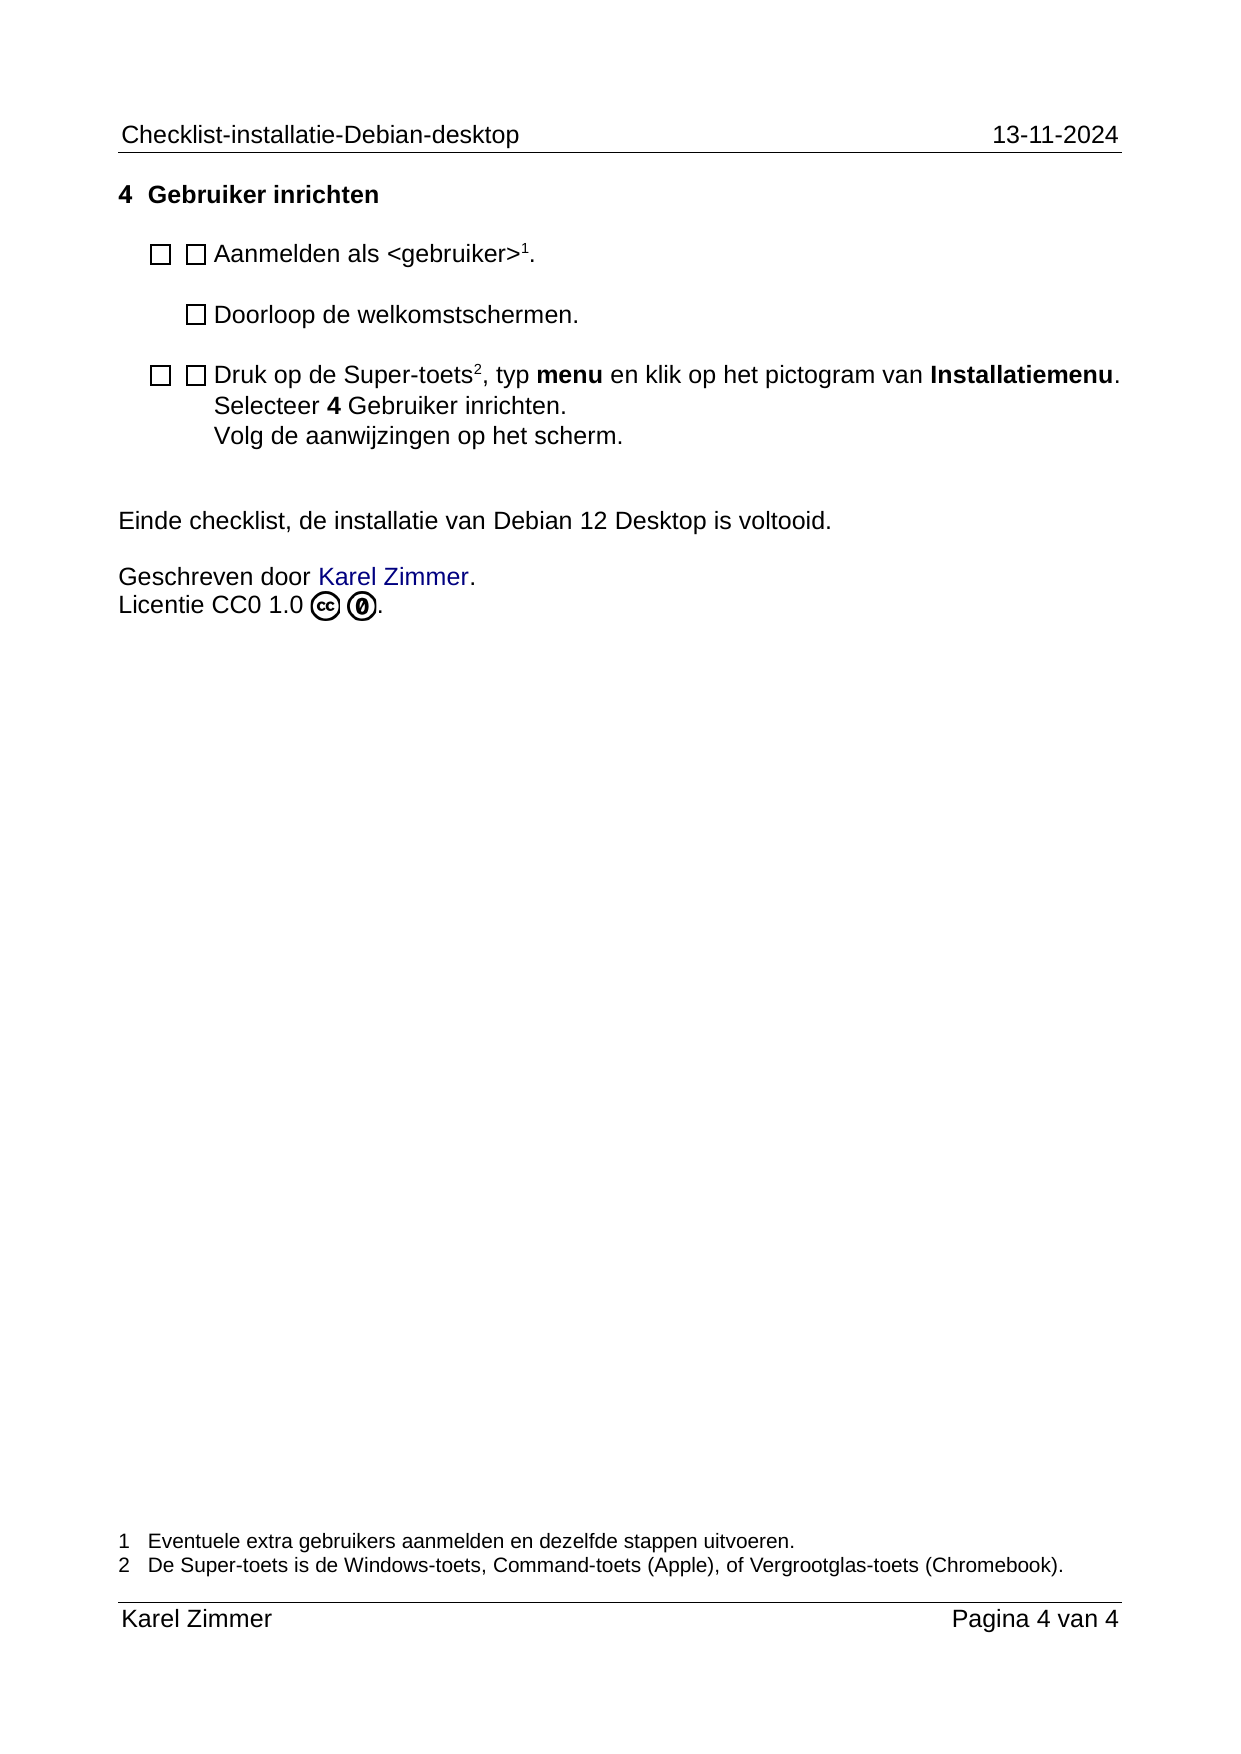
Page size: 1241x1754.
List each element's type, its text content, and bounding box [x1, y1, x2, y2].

table_cell Doorloop de welkomstschermen. [213, 300, 1122, 330]
table_cell [118, 330, 142, 360]
list Gebruiker inrichten [118, 177, 1122, 211]
table_cell [177, 300, 213, 330]
picture [310, 591, 340, 621]
table_cell [118, 360, 142, 391]
text Einde checklist, de installatie van Debian 12 Desktop is voltooid. [118, 507, 1122, 535]
table_cell [177, 391, 213, 421]
table_cell [118, 300, 142, 330]
table_header [177, 239, 213, 269]
table_header [142, 239, 177, 269]
table_cell [118, 421, 142, 451]
table_cell [213, 269, 1122, 300]
table_header [118, 239, 142, 269]
table_cell [142, 360, 177, 391]
table_cell [142, 421, 177, 451]
picture [347, 591, 377, 621]
table_cell [177, 269, 213, 300]
list . [377, 591, 1122, 621]
list Licentie CC0 1.0 [118, 591, 310, 621]
table_cell [177, 421, 213, 451]
table_cell [142, 330, 177, 360]
table_cell Volg de aanwijzingen op het scherm. [213, 421, 1122, 451]
table_cell [142, 300, 177, 330]
table_cell [142, 269, 177, 300]
table_cell [118, 269, 142, 300]
table_cell Druk op de Super-toets, typ menu en klik op het pictogram van Installatiemenu. [213, 360, 1122, 391]
table_cell [213, 330, 1122, 360]
table_cell [177, 360, 213, 391]
table_cell [142, 391, 177, 421]
table_cell [118, 391, 142, 421]
table_cell Selecteer 4 Gebruiker inrichten. [213, 391, 1122, 421]
table_header Aanmelden als <gebruiker>. [213, 239, 1122, 269]
list Geschreven door Karel Zimmer. [118, 563, 1122, 591]
table_cell [177, 330, 213, 360]
